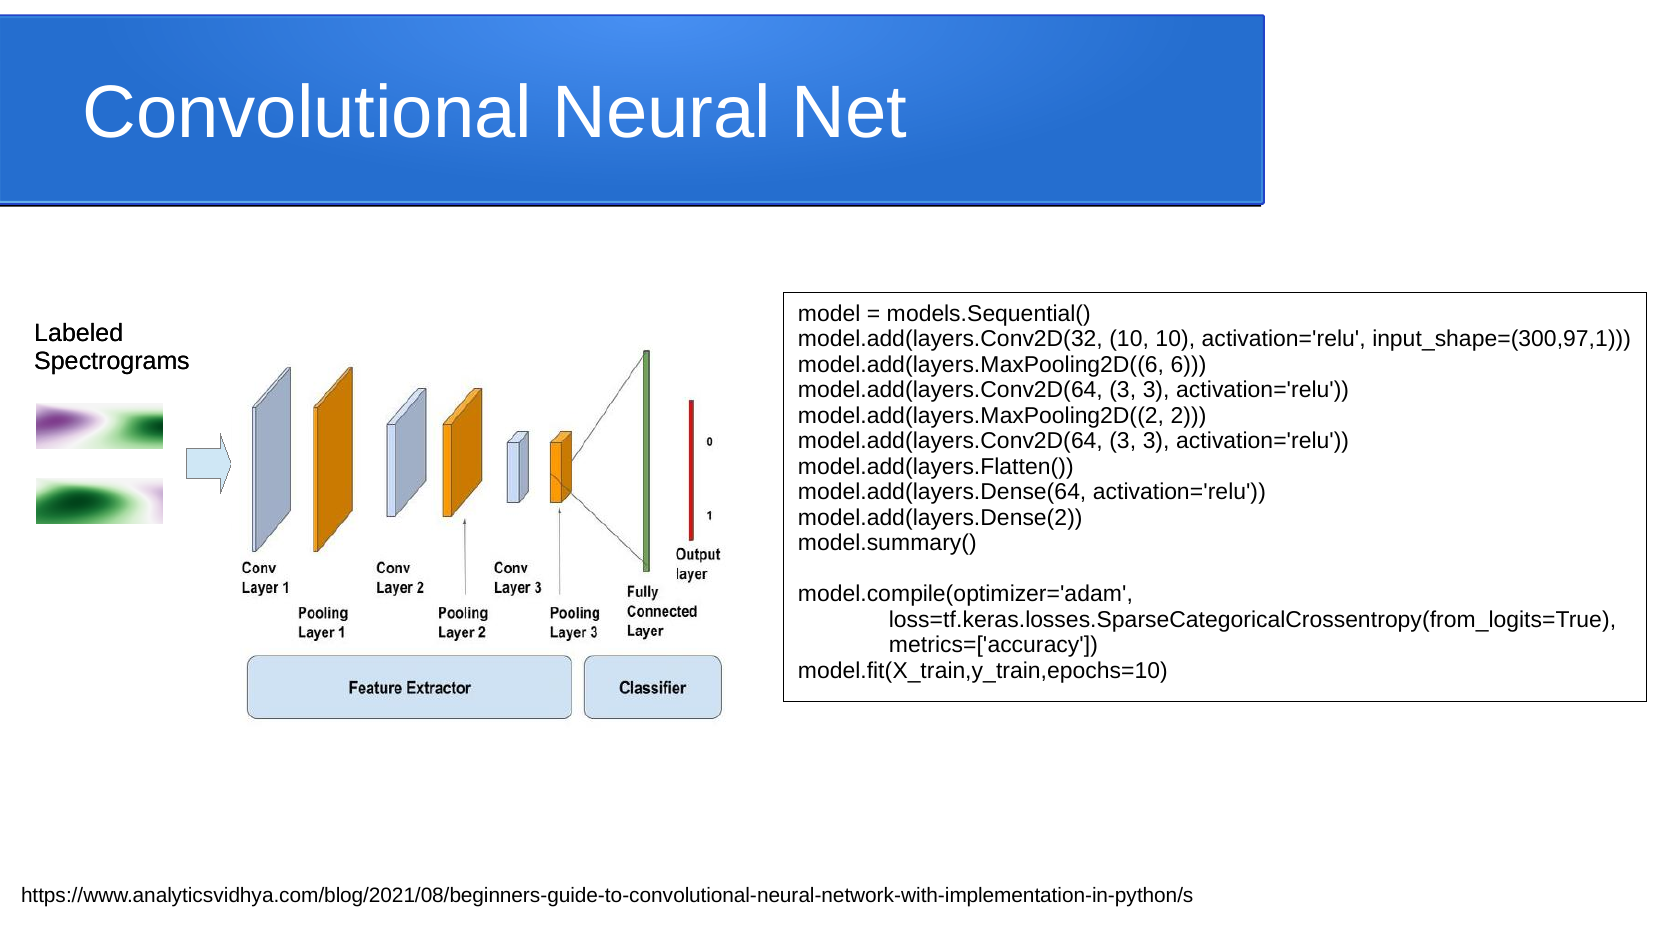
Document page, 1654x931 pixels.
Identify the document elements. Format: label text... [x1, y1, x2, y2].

text_box model = models.Sequential() model.add(layers.Conv2D(32, (10, 10), activation='relu', input_shape=(300,97,1))) model.add(layers.MaxPooling2D((6, 6))) model.add(layers.Conv2D(64, (3, 3), activation='relu')) model.add(layers.MaxPooling2D((2, 2))) model.add(layers.Conv2D(64, (3, 3), activation='relu')) model.add(layers.Flatten()) model.add(layers.Dense(64, activation='relu')) model.add(layers.Dense(2)) model.summary() model.compile(optimizer='adam', loss=tf.keras.losses.SparseCategoricalCrossentropy(from_logits=True), metrics=['accuracy']) model.fit(X_train,y_train,epochs=10) [783, 292, 1647, 702]
picture [36, 478, 163, 524]
picture [36, 403, 163, 449]
title Convolutional Neural Net [82, 35, 1235, 189]
text_box [186, 433, 231, 494]
picture [231, 343, 748, 728]
text_box https://www.analyticsvidhya.com/blog/2021/08/beginners-guide-to-convolutional-neural-network-with-implementation-in-python/s [6, 876, 1456, 928]
text_box Labeled Spectrograms [19, 311, 206, 382]
